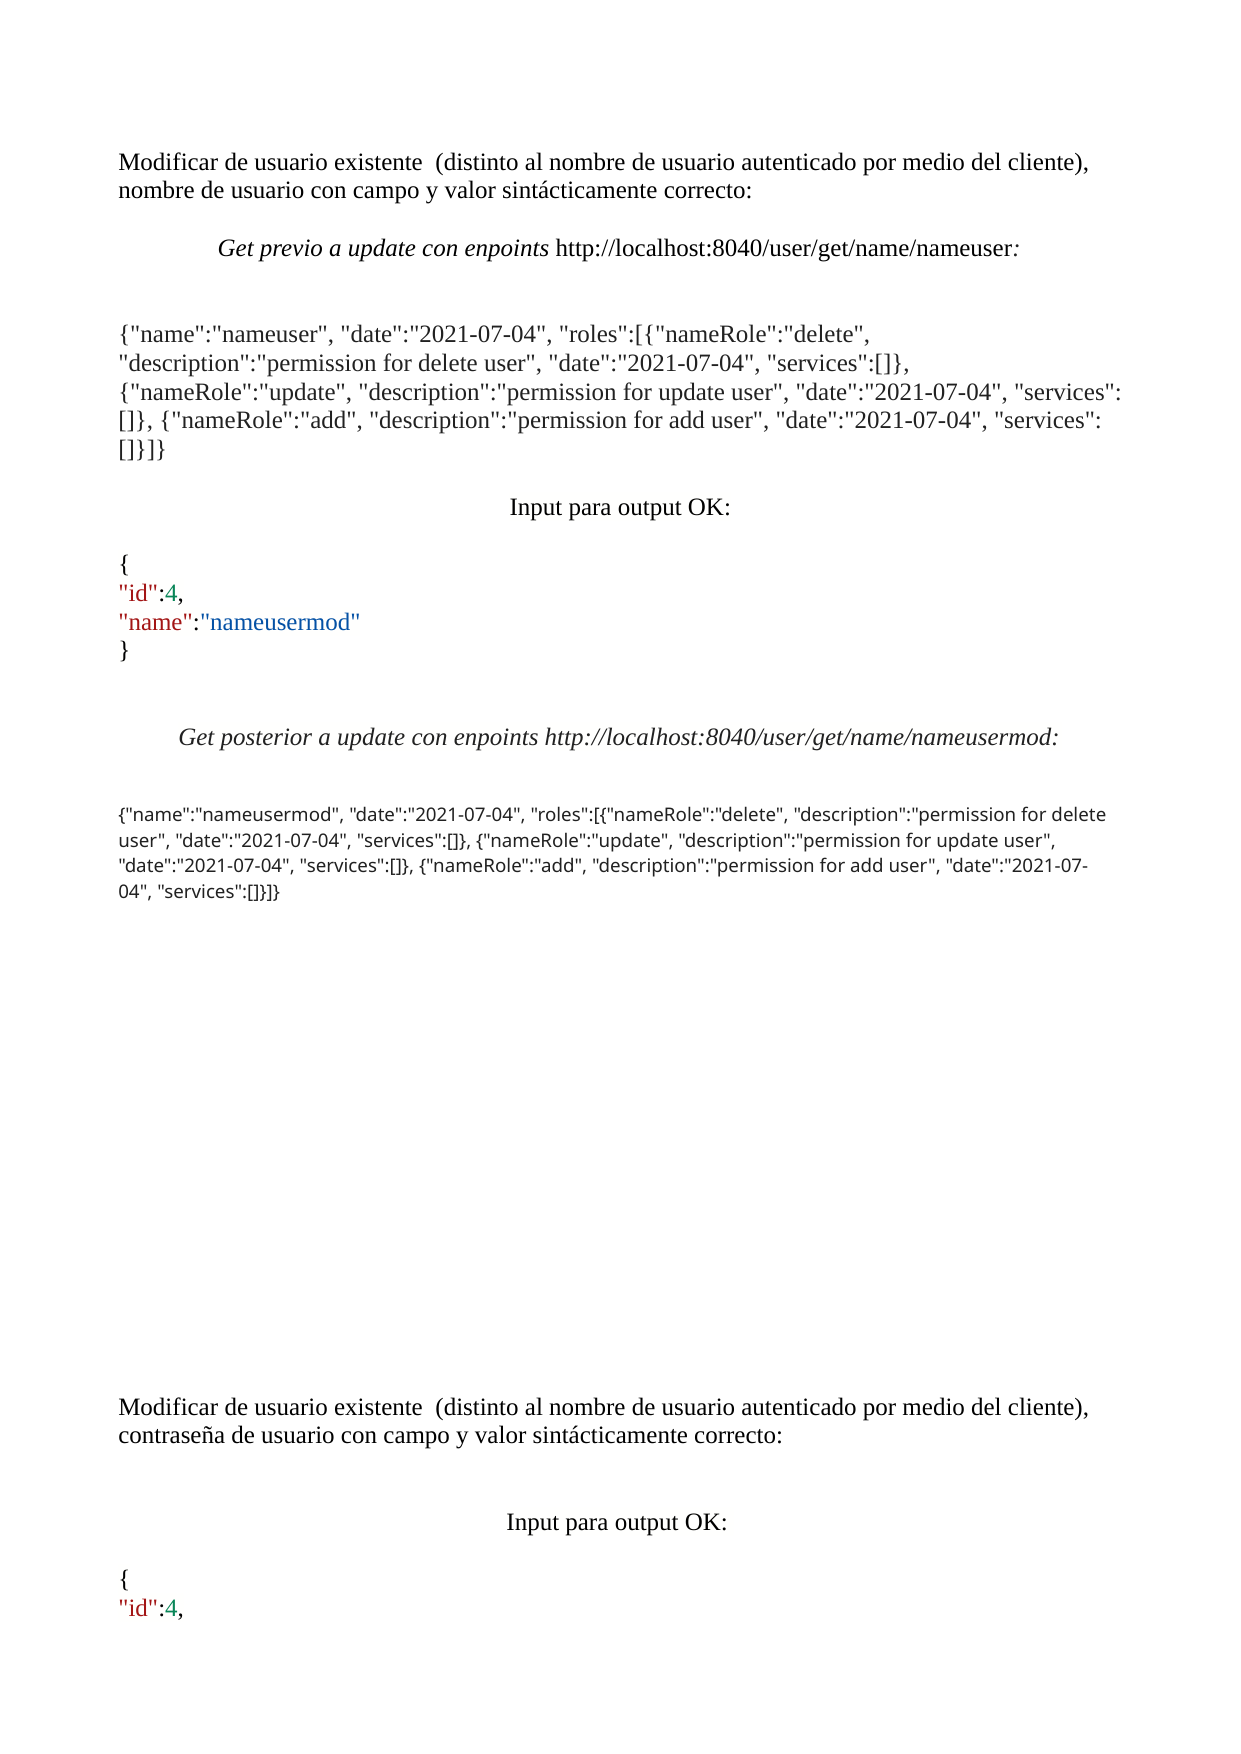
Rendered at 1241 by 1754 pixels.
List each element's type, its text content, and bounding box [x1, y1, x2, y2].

text { [118, 1564, 1122, 1593]
text {"name":"nameusermod", "date":"2021-07-04", "roles":[{"nameRole":"delete", "description":"permission for delete user", "date":"2021-07-04", "services":[]}, {"nameRole":"update", "description":"permission for update user", "date":"2021-07-04", "services":[]}, {"nameRole":"add", "description":"permission for add user", "date":"2021-07-04", "services":[]}]} [118, 802, 1122, 904]
text { [118, 549, 1122, 578]
text Modificar de usuario existente (distinto al nombre de usuario autenticado por medio del cliente), nombre de usuario con campo y valor sintácticamente correcto: [118, 147, 1122, 204]
text "id":4, [118, 1593, 1122, 1622]
text Get previo a update con enpoints http://localhost:8040/user/get/name/nameuser: [118, 233, 1122, 262]
text {"name":"nameuser", "date":"2021-07-04", "roles":[{"nameRole":"delete", "description":"permission for delete user", "date":"2021-07-04", "services":[]}, {"nameRole":"update", "description":"permission for update user", "date":"2021-07-04", "services":[]}, {"nameRole":"add", "description":"permission for add user", "date":"2021-07-04", "services":[]}]} [118, 319, 1122, 463]
text } [118, 636, 1122, 664]
text Get posterior a update con enpoints http://localhost:8040/user/get/name/nameusermod: [118, 722, 1122, 751]
text "name":"nameusermod" [118, 607, 1122, 636]
text Input para output OK: [118, 1507, 1122, 1536]
text "id":4, [118, 578, 1122, 607]
text Input para output OK: [118, 492, 1122, 521]
text Modificar de usuario existente (distinto al nombre de usuario autenticado por medio del cliente), contraseña de usuario con campo y valor sintácticamente correcto: [118, 1392, 1122, 1449]
